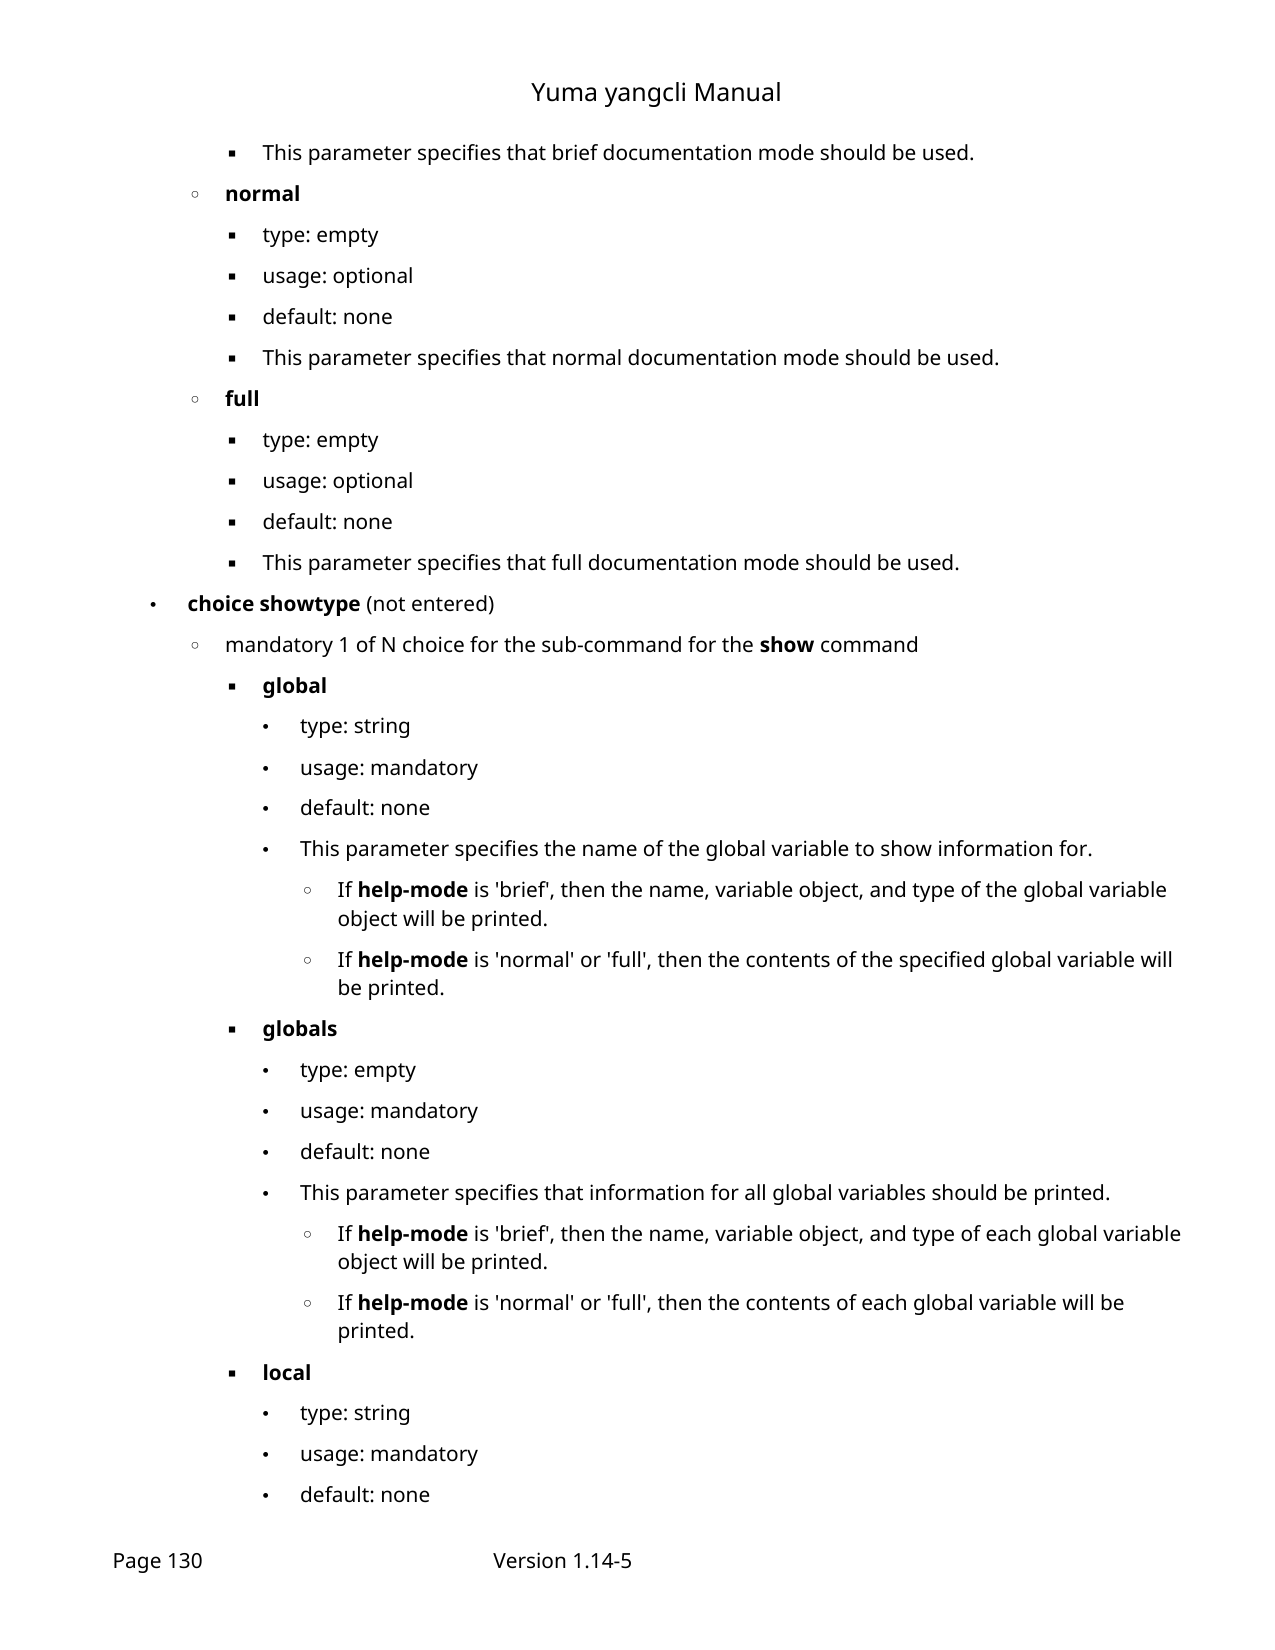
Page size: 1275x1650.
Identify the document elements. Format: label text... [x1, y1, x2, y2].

list local [225, 1358, 1200, 1386]
list type: string [262, 1398, 1200, 1427]
list normal [187, 179, 1200, 208]
list type: empty [262, 1055, 1200, 1083]
list type: empty [225, 220, 1200, 249]
list usage: mandatory [262, 1096, 1200, 1124]
list choice showtype (not entered) [150, 589, 1200, 617]
list If help-mode is 'brief', then the name, variable object, and type of each global variable object will be printed. [300, 1219, 1200, 1276]
list default: none [225, 507, 1200, 535]
list This parameter specifies that information for all global variables should be printed. [262, 1178, 1200, 1206]
list full [187, 384, 1200, 413]
list This parameter specifies that full documentation mode should be used. [225, 548, 1200, 576]
list This parameter specifies the name of the global variable to show information for. [262, 834, 1200, 863]
list If help-mode is 'brief', then the name, variable object, and type of the global variable object will be printed. [300, 875, 1200, 932]
list This parameter specifies that normal documentation mode should be used. [225, 343, 1200, 372]
list type: string [262, 712, 1200, 740]
list If help-mode is 'normal' or 'full', then the contents of the specified global variable will be printed. [300, 945, 1200, 1002]
list usage: mandatory [262, 1439, 1200, 1468]
list default: none [262, 1137, 1200, 1165]
list global [225, 671, 1200, 699]
list default: none [262, 1480, 1200, 1509]
list usage: optional [225, 261, 1200, 290]
list This parameter specifies that brief documentation mode should be used. [225, 138, 1200, 167]
list globals [225, 1014, 1200, 1043]
list type: empty [225, 425, 1200, 453]
list mandatory 1 of N choice for the sub-command for the show command [187, 630, 1200, 658]
list usage: mandatory [262, 753, 1200, 781]
list If help-mode is 'normal' or 'full', then the contents of each global variable will be printed. [300, 1288, 1200, 1345]
list usage: optional [225, 466, 1200, 494]
list default: none [262, 793, 1200, 822]
list default: none [225, 302, 1200, 331]
